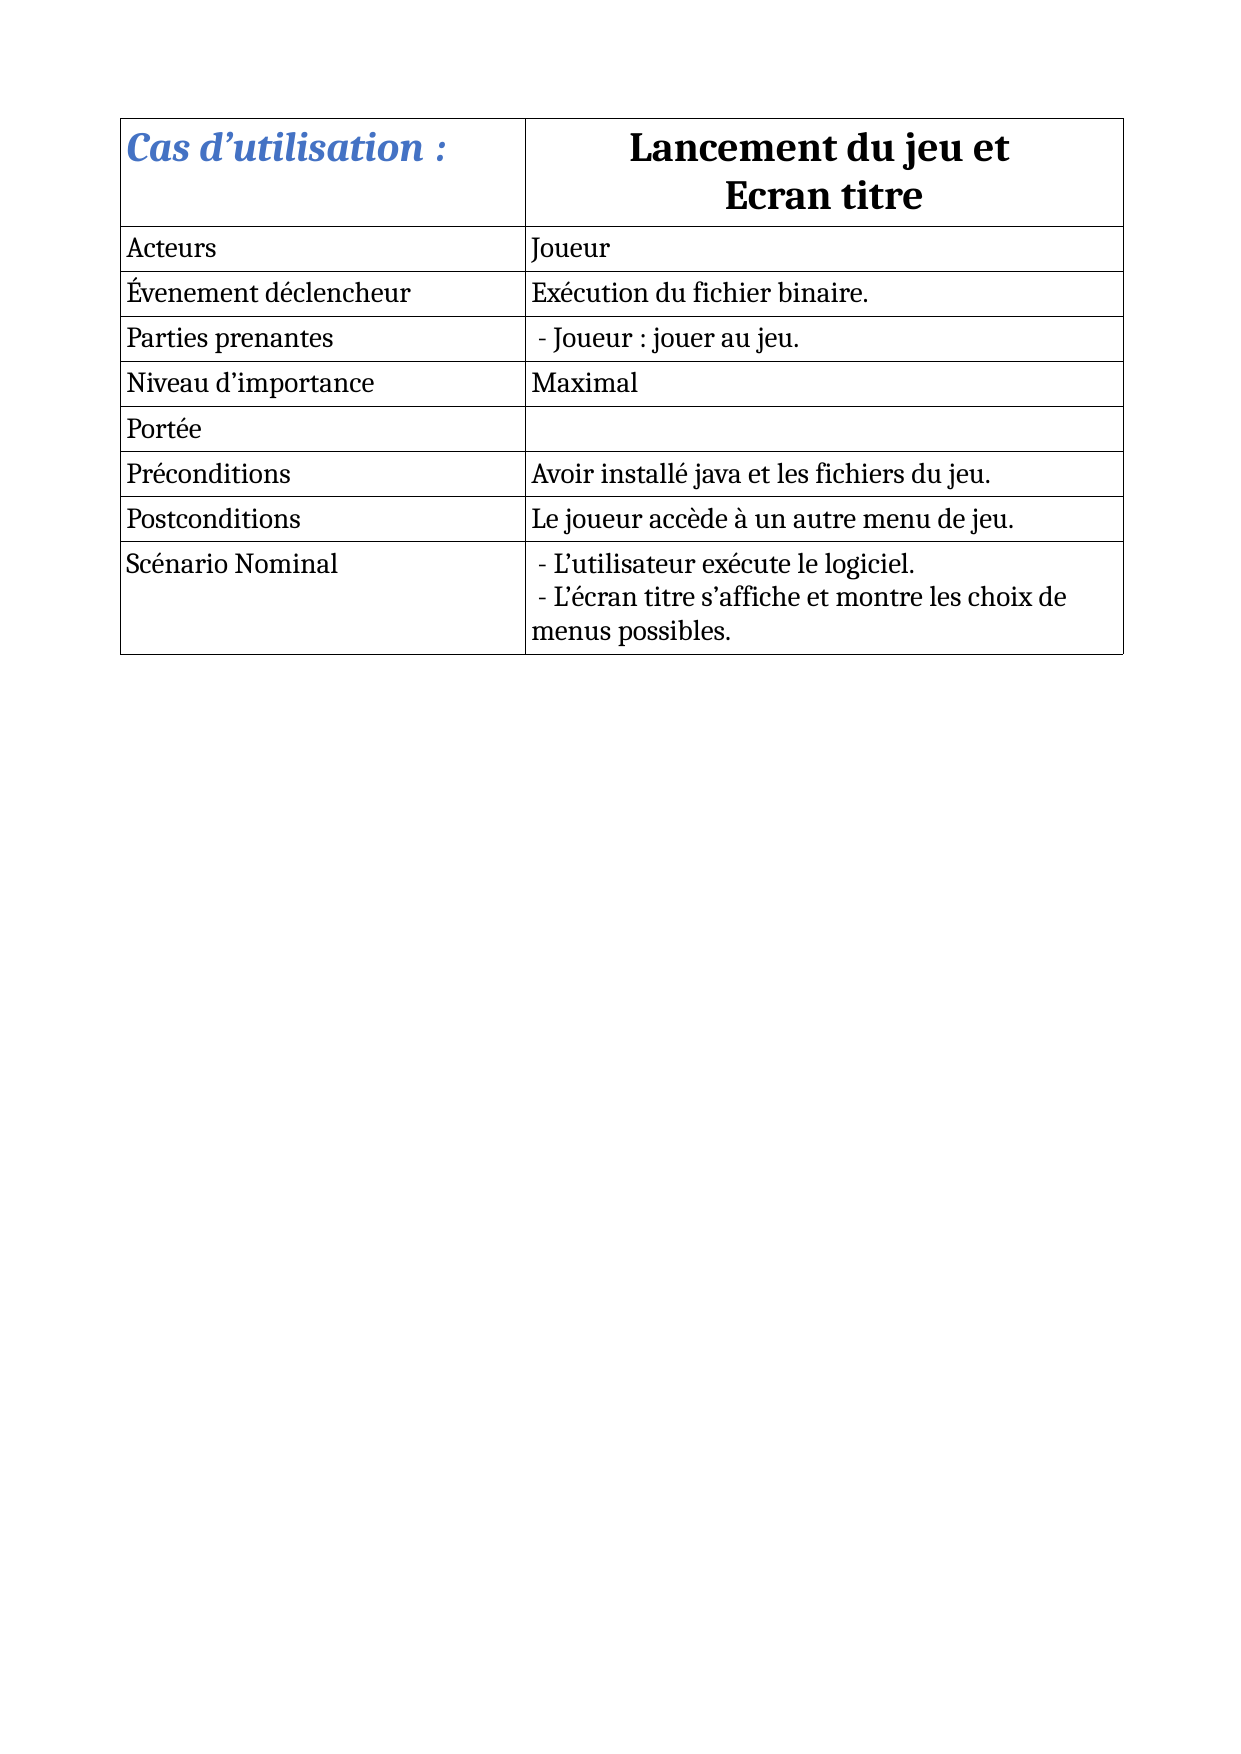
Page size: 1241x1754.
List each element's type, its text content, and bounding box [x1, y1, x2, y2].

table_cell Acteurs [121, 227, 525, 271]
table_cell - L’utilisateur exécute le logiciel. - L’écran titre s’affiche et montre les choix de menus possibles. [526, 542, 1123, 653]
table_cell Postconditions [121, 497, 525, 541]
table_cell Joueur [526, 227, 1123, 271]
table_cell Exécution du fichier binaire. [526, 272, 1123, 316]
table_cell Évenement déclencheur [121, 272, 525, 316]
table_cell Avoir installé java et les fichiers du jeu. [526, 452, 1123, 496]
table_cell Niveau d’importance [121, 362, 525, 406]
table_cell Maximal [526, 362, 1123, 406]
table_cell Portée [121, 407, 525, 451]
table_cell - Joueur : jouer au jeu. [526, 317, 1123, 361]
table_cell [526, 407, 1123, 451]
table_header Cas d’utilisation : [121, 119, 525, 226]
table_cell Scénario Nominal [121, 542, 525, 653]
table_cell Parties prenantes [121, 317, 525, 361]
table_cell Préconditions [121, 452, 525, 496]
table_header Lancement du jeu et Ecran titre [526, 119, 1123, 226]
table_cell Le joueur accède à un autre menu de jeu. [526, 497, 1123, 541]
